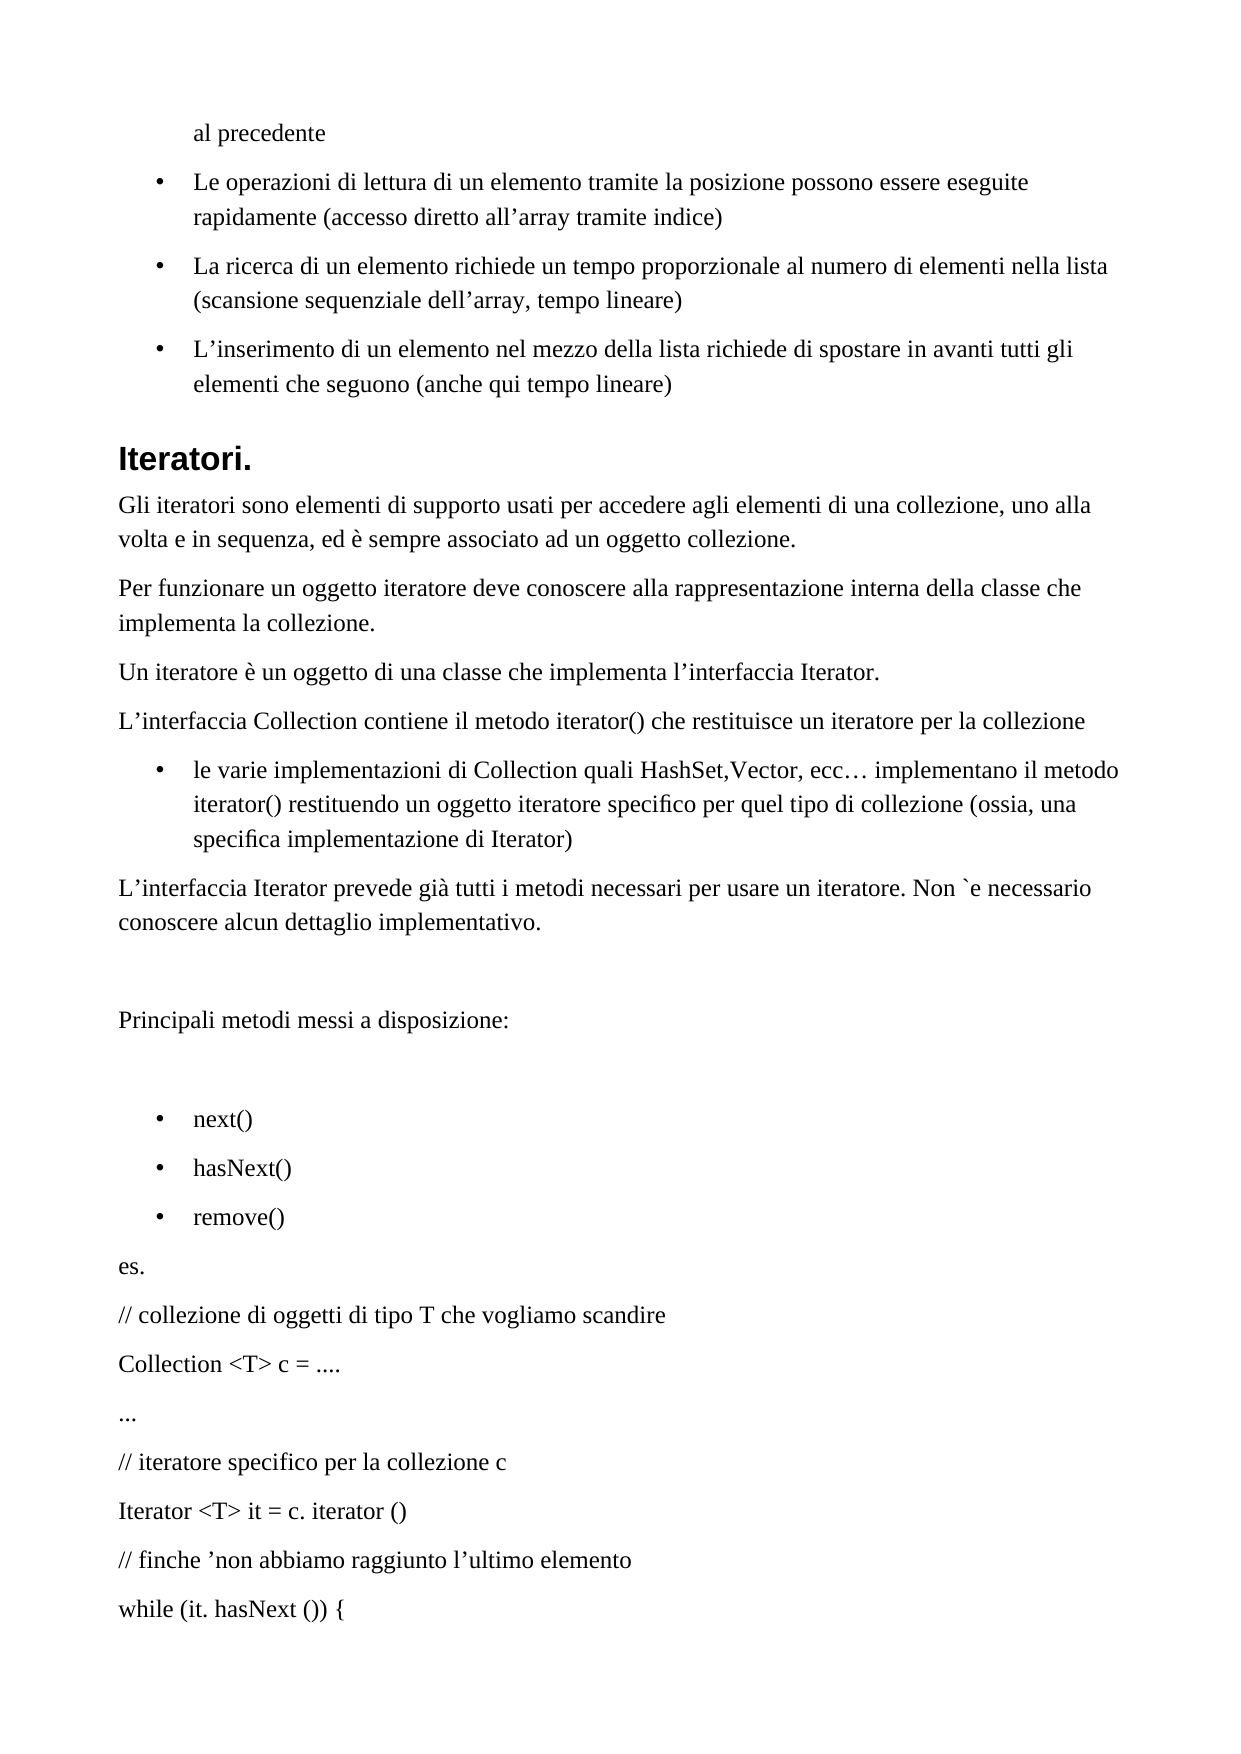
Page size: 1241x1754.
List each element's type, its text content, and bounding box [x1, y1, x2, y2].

text while (it. hasNext ()) { [118, 1594, 1122, 1623]
text Principali metodi messi a disposizione: [118, 1006, 1122, 1034]
text es. [118, 1251, 1122, 1280]
text L’interfaccia Collection contiene il metodo iterator() che restituisce un iteratore per la collezione [118, 706, 1122, 735]
text ... [118, 1398, 1122, 1427]
text // finche ’non abbiamo raggiunto l’ultimo elemento [118, 1545, 1122, 1574]
text Gli iteratori sono elementi di supporto usati per accedere agli elementi di una collezione, uno alla volta e in sequenza, ed è sempre associato ad un oggetto collezione. [118, 490, 1122, 553]
list L’inserimento di un elemento nel mezzo della lista richiede di spostare in avanti tutti gli elementi che seguono (anche qui tempo lineare) [156, 334, 1122, 397]
list Le operazioni di lettura di un elemento tramite la posizione possono essere eseguite rapidamente (accesso diretto all’array tramite indice) [156, 167, 1122, 230]
list next() [156, 1104, 1122, 1132]
list al precedente [156, 118, 1122, 147]
text Iterator <T> it = c. iterator () [118, 1496, 1122, 1525]
text Collection <T> c = .... [118, 1349, 1122, 1378]
list le varie implementazioni di Collection quali HashSet,Vector, ecc… implementano il metodo iterator() restituendo un oggetto iteratore speciﬁco per quel tipo di collezione (ossia, una speciﬁca implementazione di Iterator) [156, 755, 1122, 853]
text Un iteratore è un oggetto di una classe che implementa l’interfaccia Iterator. [118, 657, 1122, 686]
text // iteratore specifico per la collezione c [118, 1447, 1122, 1476]
subtitle Iteratori. [118, 439, 1122, 477]
text // collezione di oggetti di tipo T che vogliamo scandire [118, 1300, 1122, 1329]
list hasNext() [156, 1153, 1122, 1182]
text L’interfaccia Iterator prevede già tutti i metodi necessari per usare un iteratore. Non `e necessario conoscere alcun dettaglio implementativo. [118, 873, 1122, 936]
list La ricerca di un elemento richiede un tempo proporzionale al numero di elementi nella lista (scansione sequenziale dell’array, tempo lineare) [156, 251, 1122, 314]
list remove() [156, 1202, 1122, 1231]
text Per funzionare un oggetto iteratore deve conoscere alla rappresentazione interna della classe che implementa la collezione. [118, 573, 1122, 637]
